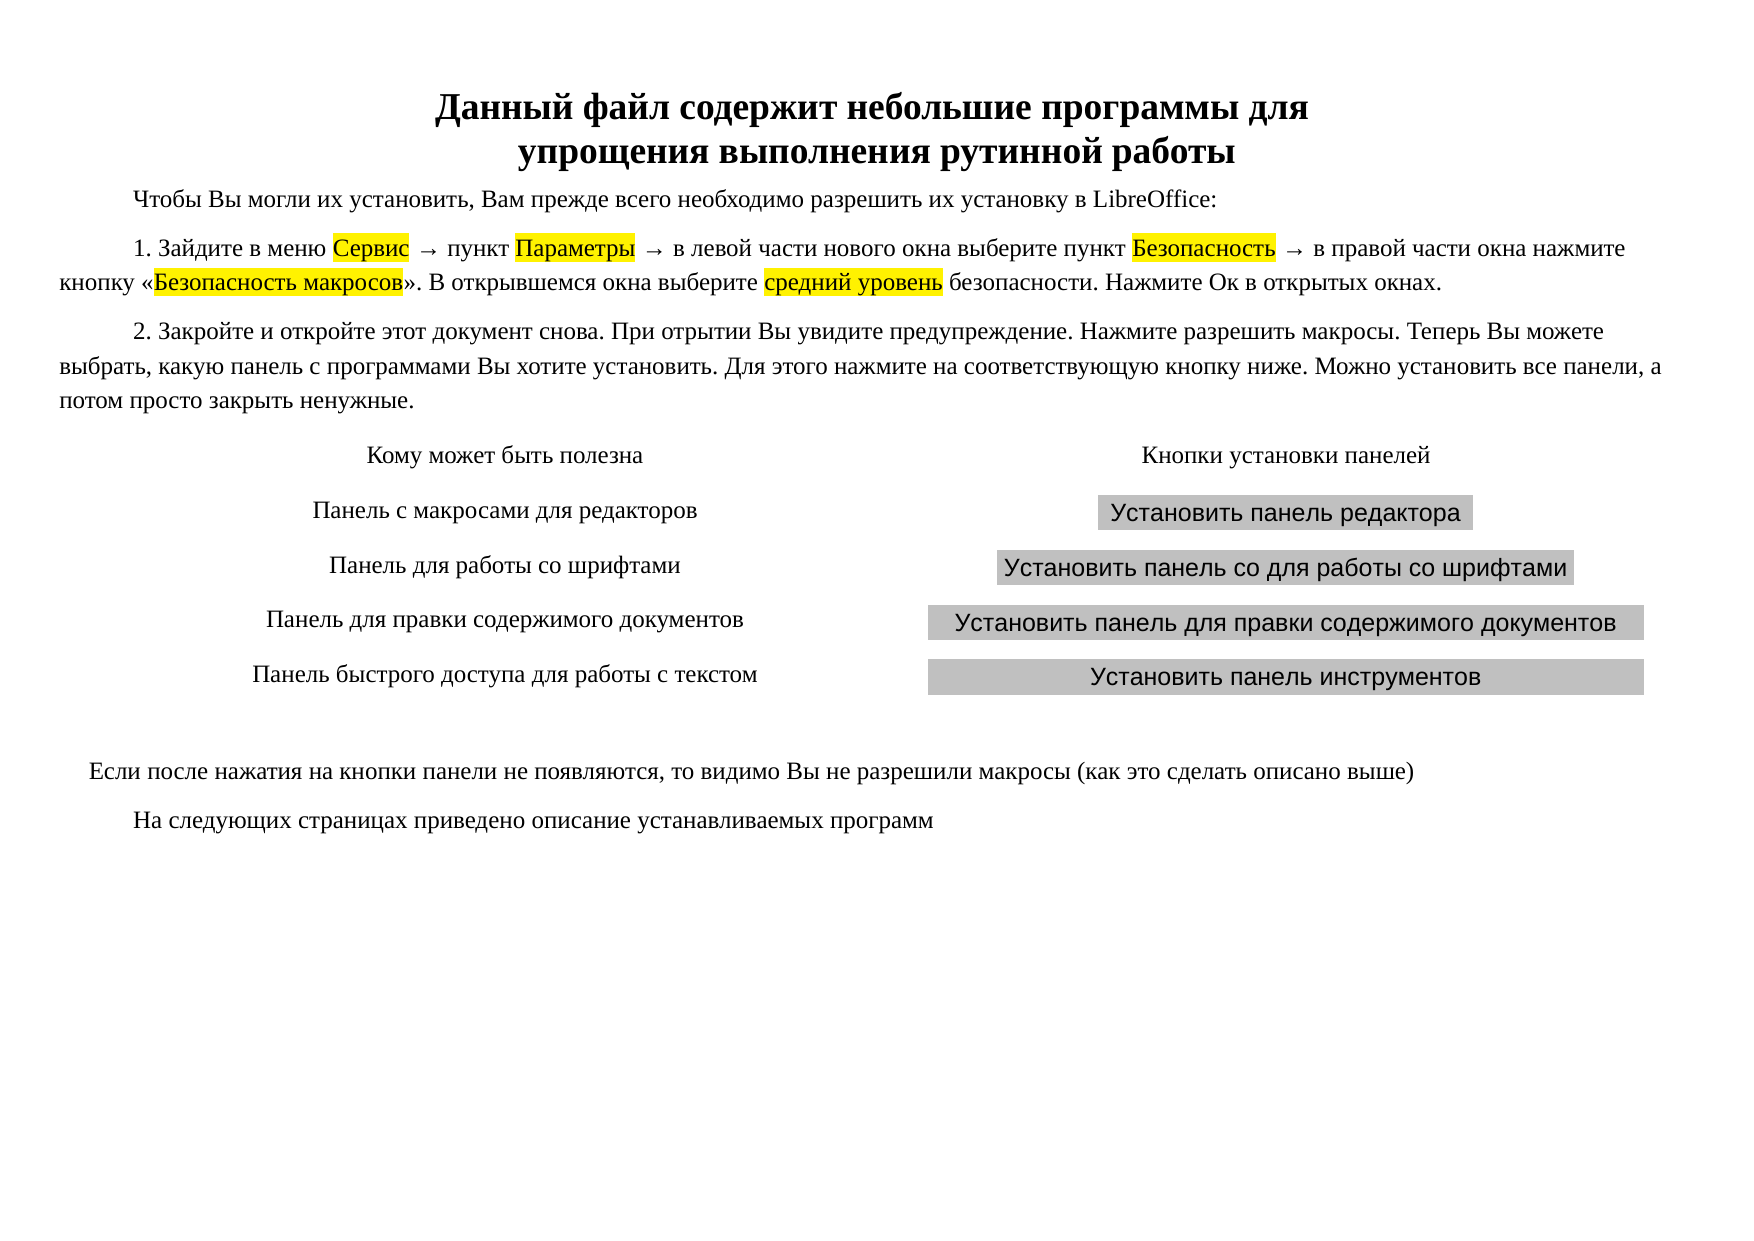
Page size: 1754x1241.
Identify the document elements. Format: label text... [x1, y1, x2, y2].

table_header Кнопки установки панелей [877, 435, 1695, 489]
table_cell Панель с макросами для редакторов [59, 489, 877, 544]
text 1. Зайдите в меню Сервис → пункт Параметры → в левой части нового окна выберите пункт Безопасность → в правой части окна нажмите кнопку «Безопасность макросов». В открывшемся окна выберите средний уровень безопасности. Нажмите Ок в открытых окнах. [59, 233, 1695, 296]
table_cell [877, 599, 1695, 654]
table_cell Панель для правки содержимого документов [59, 599, 877, 654]
subtitle Данный файл содержит небольшие программы для упрощения выполнения рутинной работы [59, 84, 1695, 171]
table_cell [877, 544, 1695, 599]
table_cell [877, 654, 1695, 708]
table_cell Панель быстрого доступа для работы с текстом [59, 654, 877, 708]
table_header Кому может быть полезна [59, 435, 877, 489]
text 2. Закройте и откройте этот документ снова. При отрытии Вы увидите предупреждение. Нажмите разрешить макросы. Теперь Вы можете выбрать, какую панель с программами Вы хотите установить. Для этого нажмите на соответствующую кнопку ниже. Можно установить все панели, а потом просто закрыть ненужные. [59, 316, 1695, 414]
text Если после нажатия на кнопки панели не появляются, то видимо Вы не разрешили макросы (как это сделать описано выше) [59, 756, 1695, 784]
text На следующих страницах приведено описание устанавливаемых программ [59, 805, 1695, 833]
table_cell Панель для работы со шрифтами [59, 544, 877, 599]
table_cell [877, 489, 1695, 544]
text Чтобы Вы могли их установить, Вам прежде всего необходимо разрешить их установку в LibreOffice: [59, 184, 1695, 213]
